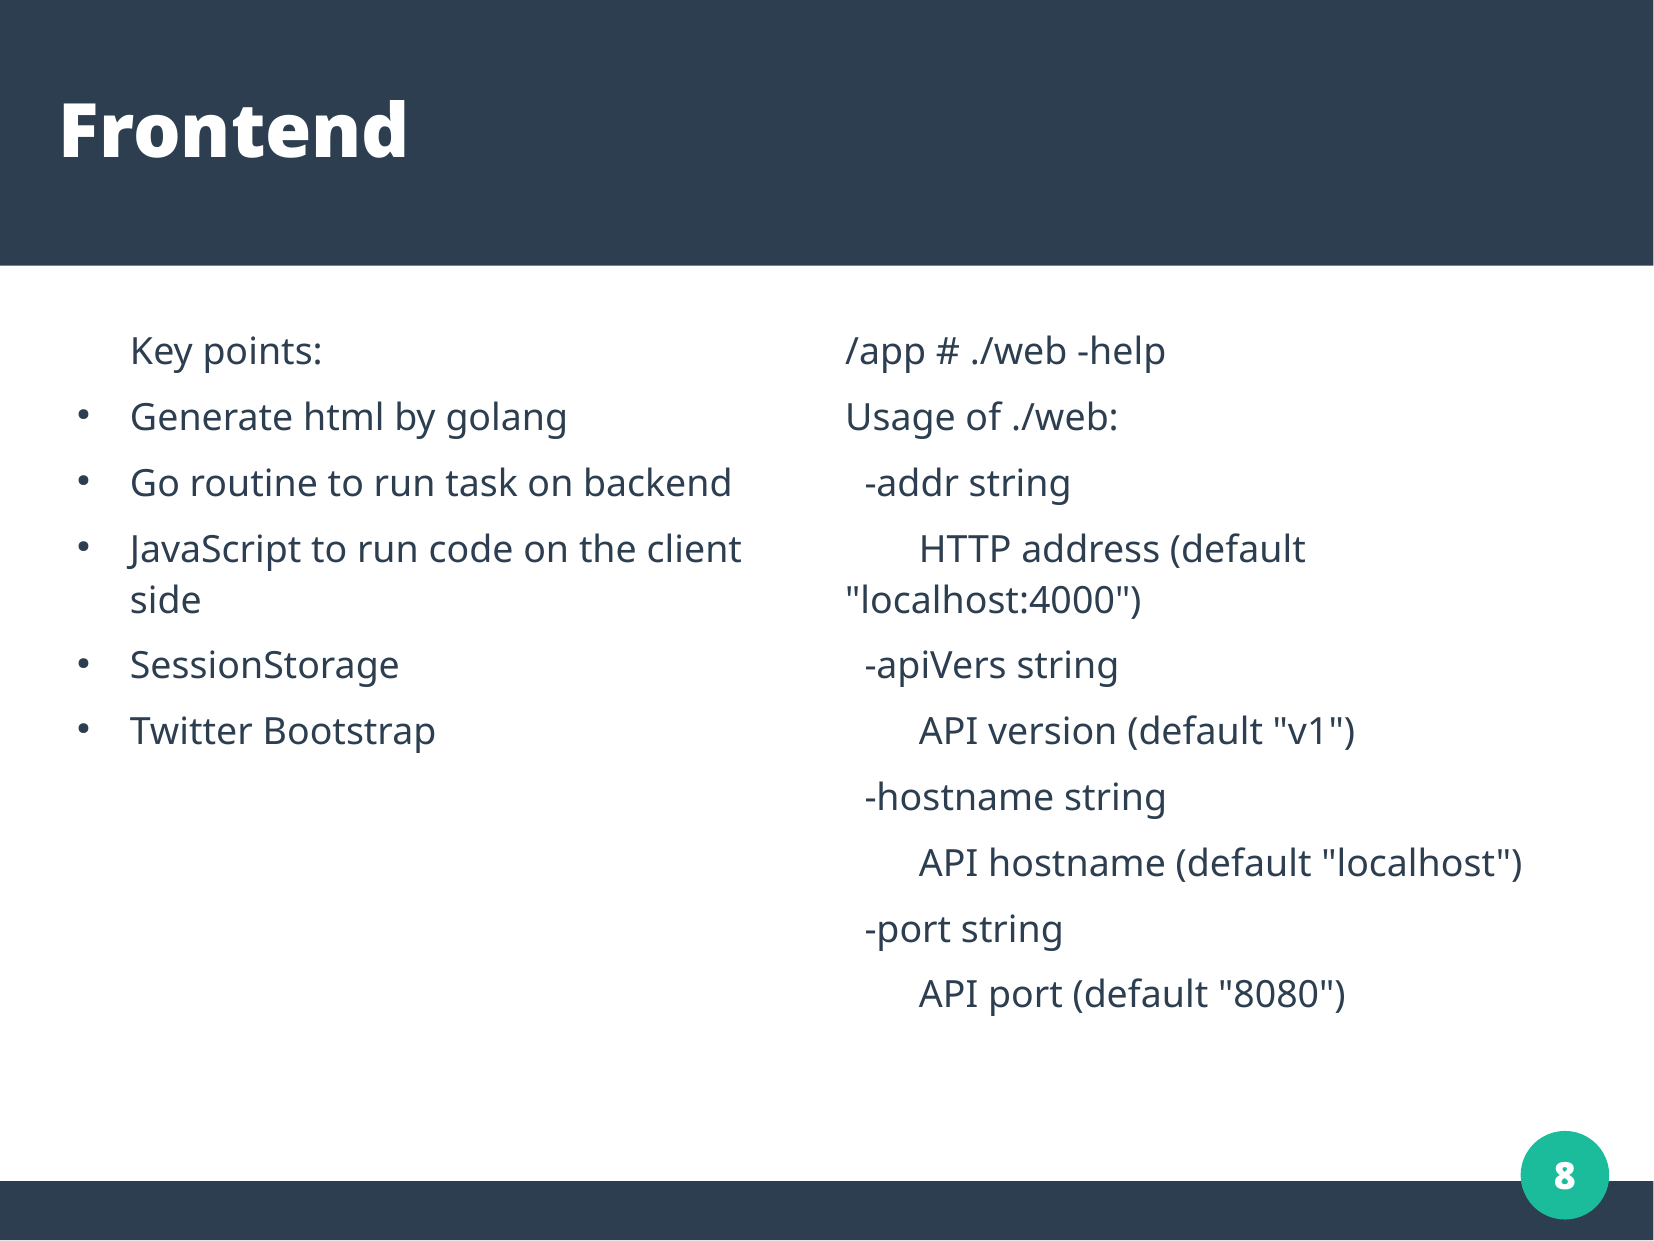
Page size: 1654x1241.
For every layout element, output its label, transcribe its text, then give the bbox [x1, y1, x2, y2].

title Frontend [59, 49, 1595, 207]
list /app # ./web -help Usage of ./web: -addr string HTTP address (default "localhost:4000") -apiVers string API version (default "v1") -hostname string API hostname (default "localhost") -port string API port (default "8080") [845, 324, 1595, 1152]
list Key points: Generate html by golang Go routine to run task on backend JavaScript to run code on the client side SessionStorage Twitter Bootstrap [59, 324, 756, 1152]
